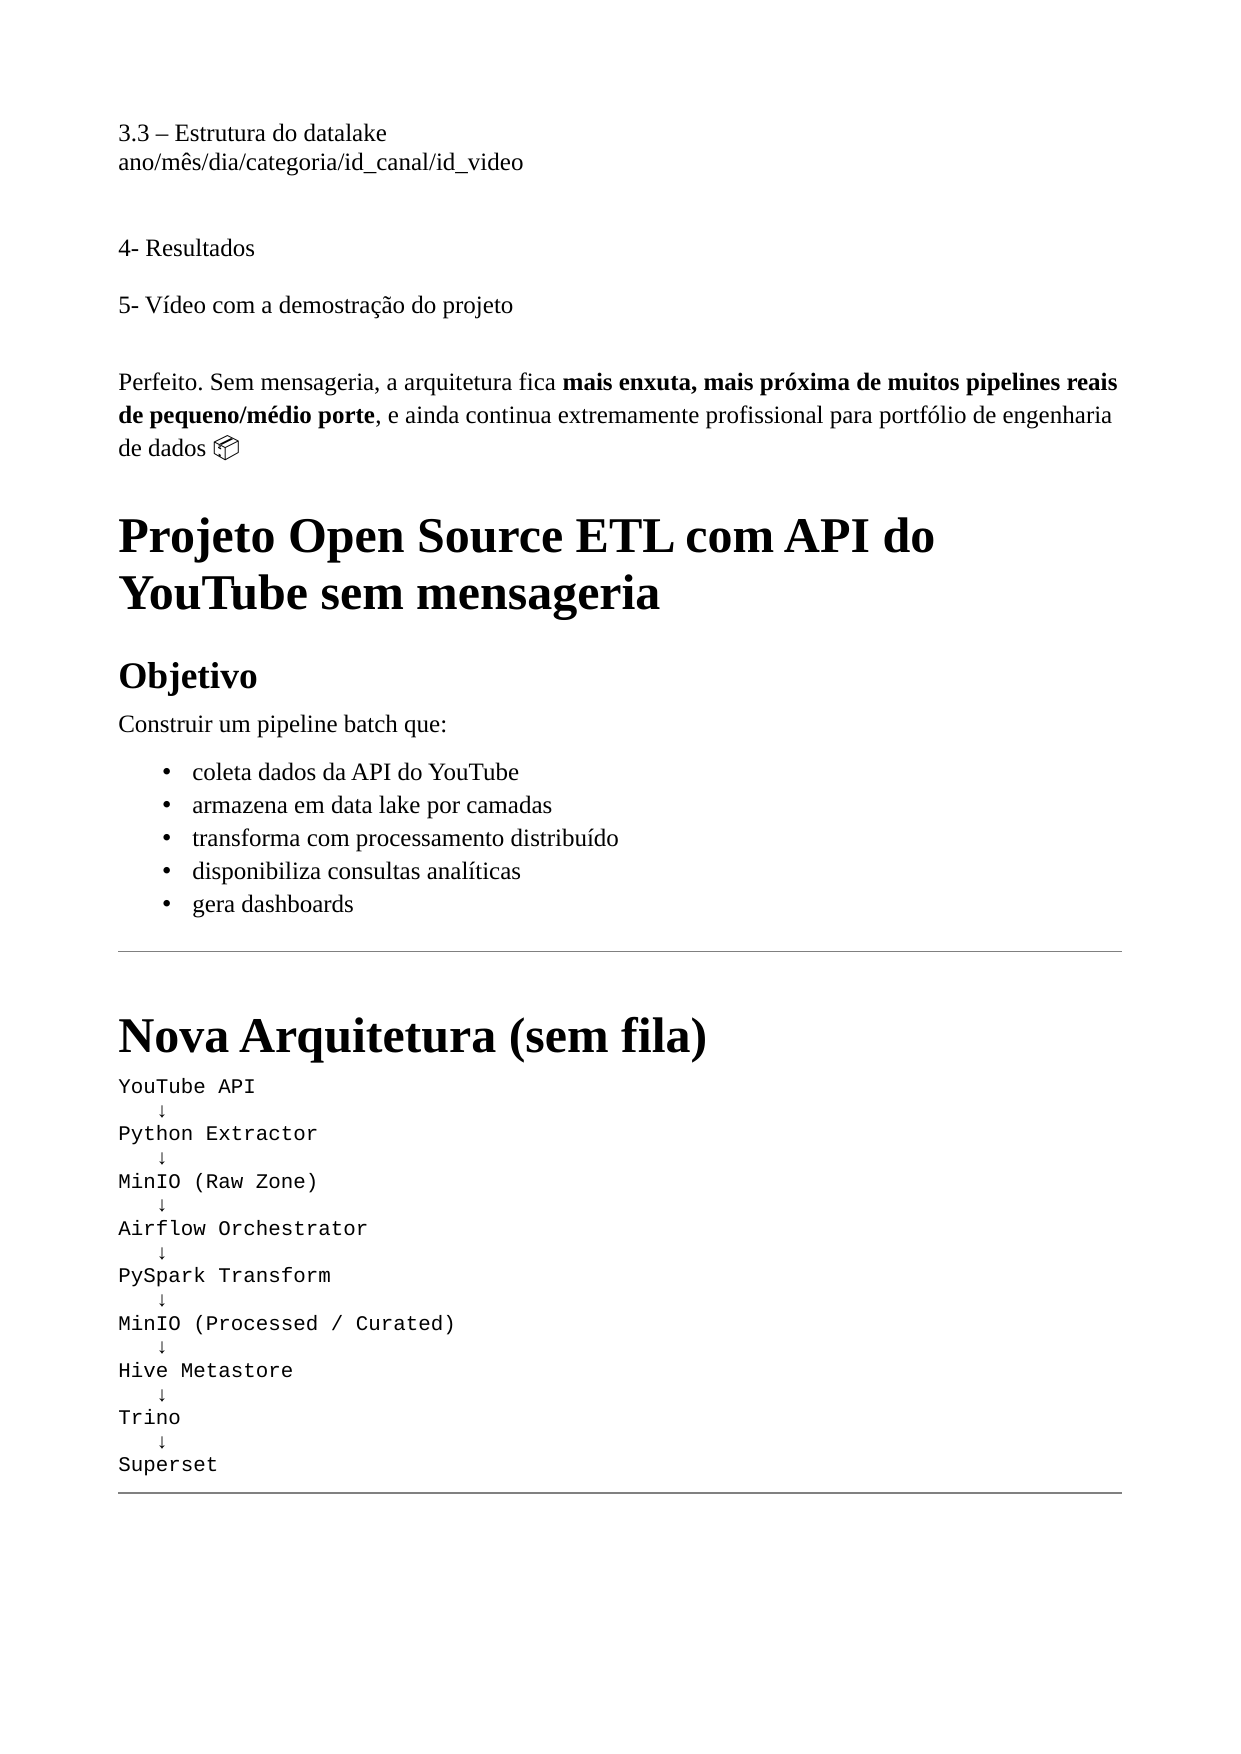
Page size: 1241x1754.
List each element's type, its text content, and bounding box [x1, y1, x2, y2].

text ↓ [118, 1242, 1122, 1265]
text 5- Vídeo com a demostração do projeto [118, 291, 1122, 319]
text ↓ [118, 1336, 1122, 1360]
text Perfeito. Sem mensageria, a arquitetura fica mais enxuta, mais próxima de muitos pipelines reais de pequeno/médio porte, e ainda continua extremamente profissional para portfólio de engenharia de dados 🚀📦🐍 [118, 367, 1122, 462]
list gera dashboards [162, 889, 1122, 918]
text ↓ [118, 1100, 1122, 1123]
list disponibiliza consultas analíticas [162, 856, 1122, 885]
text ano/mês/dia/categoria/id_canal/id_video [118, 147, 1122, 176]
text ↓ [118, 1289, 1122, 1313]
text PySpark Transform [118, 1265, 1122, 1289]
text MinIO (Raw Zone) [118, 1171, 1122, 1194]
list coleta dados da API do YouTube [162, 757, 1122, 786]
text ↓ [118, 1147, 1122, 1171]
list armazena em data lake por camadas [162, 790, 1122, 819]
text MinIO (Processed / Curated) [118, 1313, 1122, 1336]
subtitle Nova Arquitetura (sem fila) [118, 1006, 1122, 1064]
text 4- Resultados [118, 233, 1122, 262]
text Construir um pipeline batch que: [118, 709, 1122, 738]
text Python Extractor [118, 1123, 1122, 1147]
subtitle Projeto Open Source ETL com API do YouTube sem mensageria [118, 506, 1122, 621]
text Trino [118, 1407, 1122, 1431]
text Airflow Orchestrator [118, 1218, 1122, 1242]
text Hive Metastore [118, 1360, 1122, 1383]
text 3.3 – Estrutura do datalake [118, 118, 1122, 147]
text YouTube API [118, 1076, 1122, 1100]
text ↓ [118, 1194, 1122, 1218]
subtitle Objetivo [118, 654, 1122, 697]
text Superset [118, 1454, 1122, 1478]
text ↓ [118, 1383, 1122, 1407]
list transforma com processamento distribuído [162, 823, 1122, 852]
text ↓ [118, 1431, 1122, 1454]
